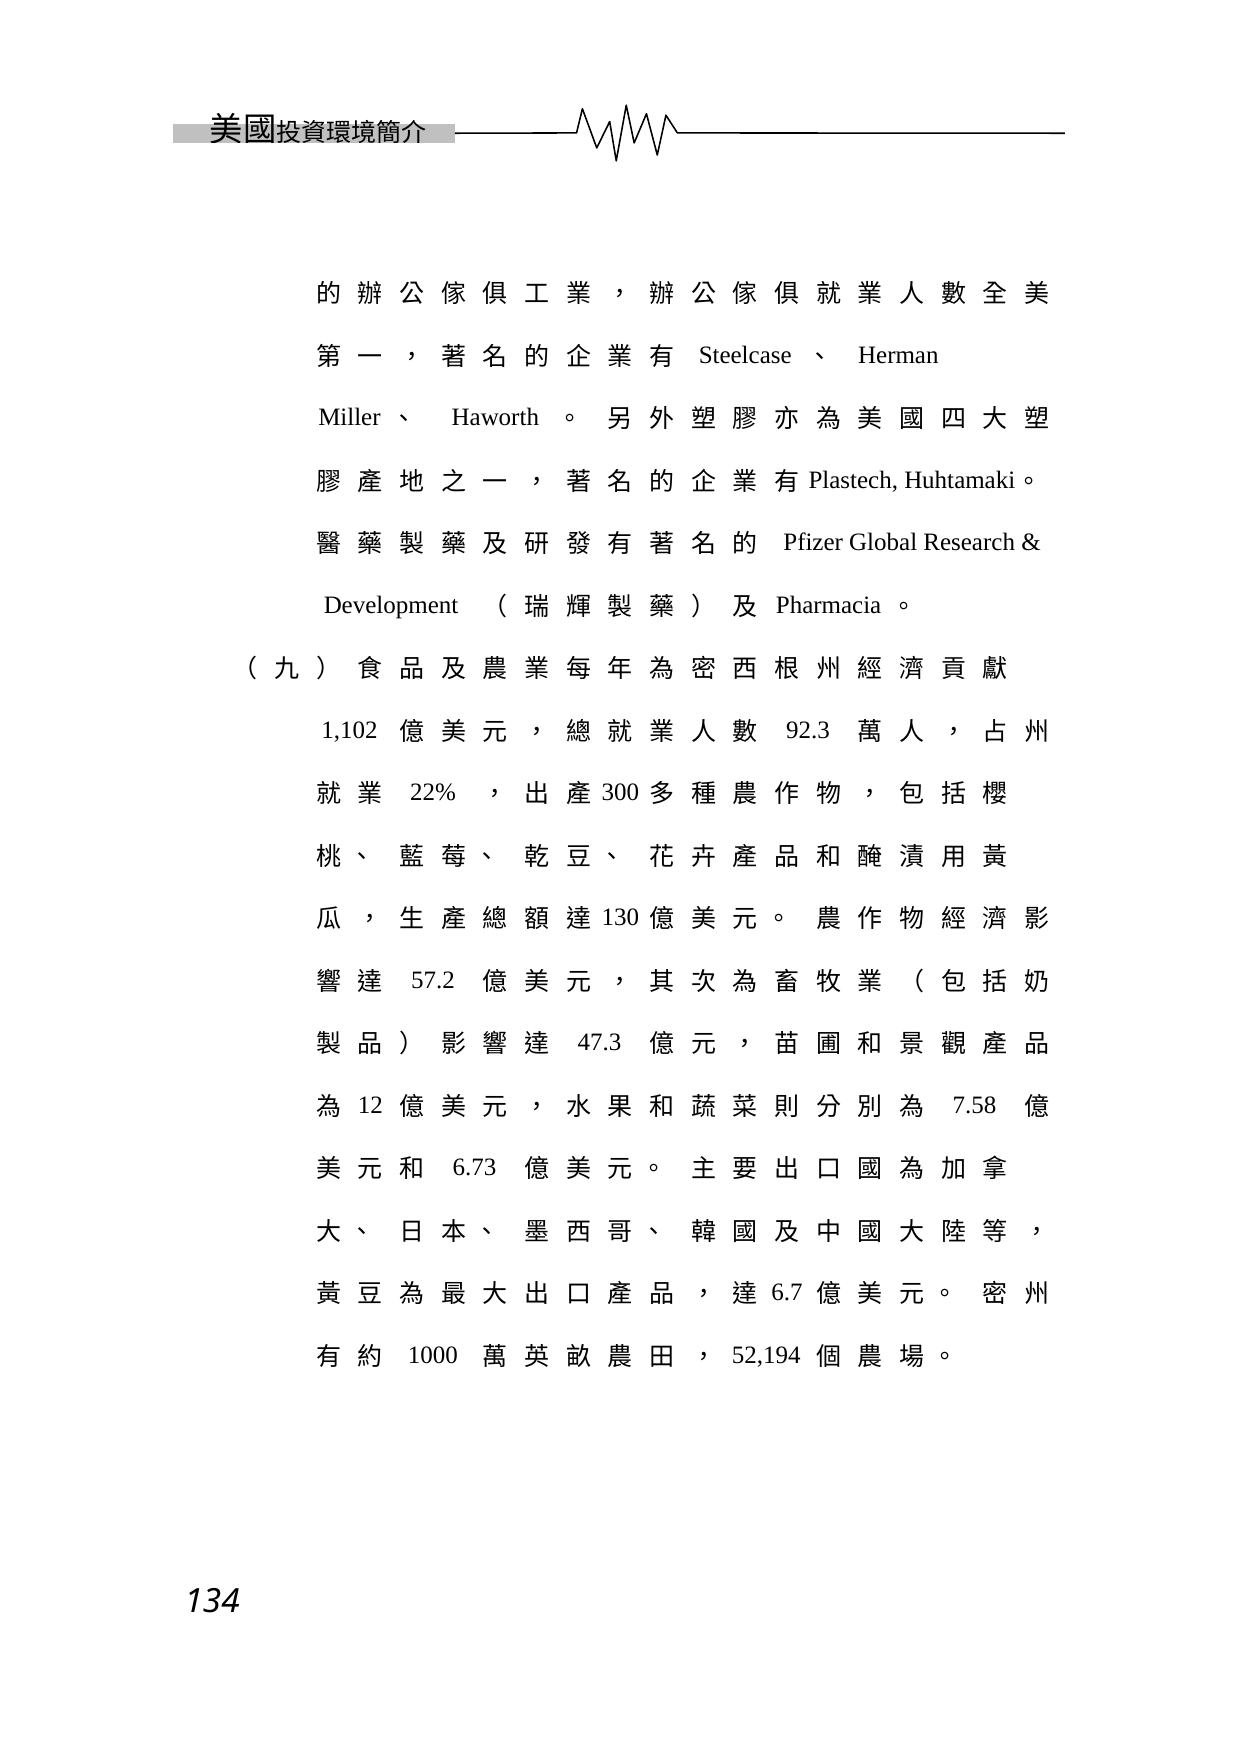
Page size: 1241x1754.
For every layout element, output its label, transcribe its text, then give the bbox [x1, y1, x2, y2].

text 的辦公傢俱工業，辦公傢俱就業人數全美第一，著名的企業有Steelcase、Herman Miller、Haworth。另外塑膠亦為美國四大塑膠產地之一，著名的企業有Plastech, Huhtamaki。醫藥製藥及研發有著名的Pfizer Global Research & Development（瑞輝製藥）及Pharmacia。 [207, 250, 1058, 625]
text （九）食品及農業每年為密西根州經濟貢獻1,102億美元，總就業人數92.3萬人，占州就業22%，出產300多種農作物，包括櫻桃、藍莓、乾豆、花卉產品和醃漬用黃瓜，生產總額達130億美元。農作物經濟影響達57.2億美元，其次為畜牧業（包括奶製品）影響達47.3億元，苗圃和景觀產品為12億美元，水果和蔬菜則分別為7.58億美元和6.73億美元。主要出口國為加拿大、日本、墨西哥、韓國及中國大陸等，黃豆為最大出口產品，達6.7億美元。密州有約1000萬英畝農田，52,194個農場。 [207, 625, 1058, 1375]
